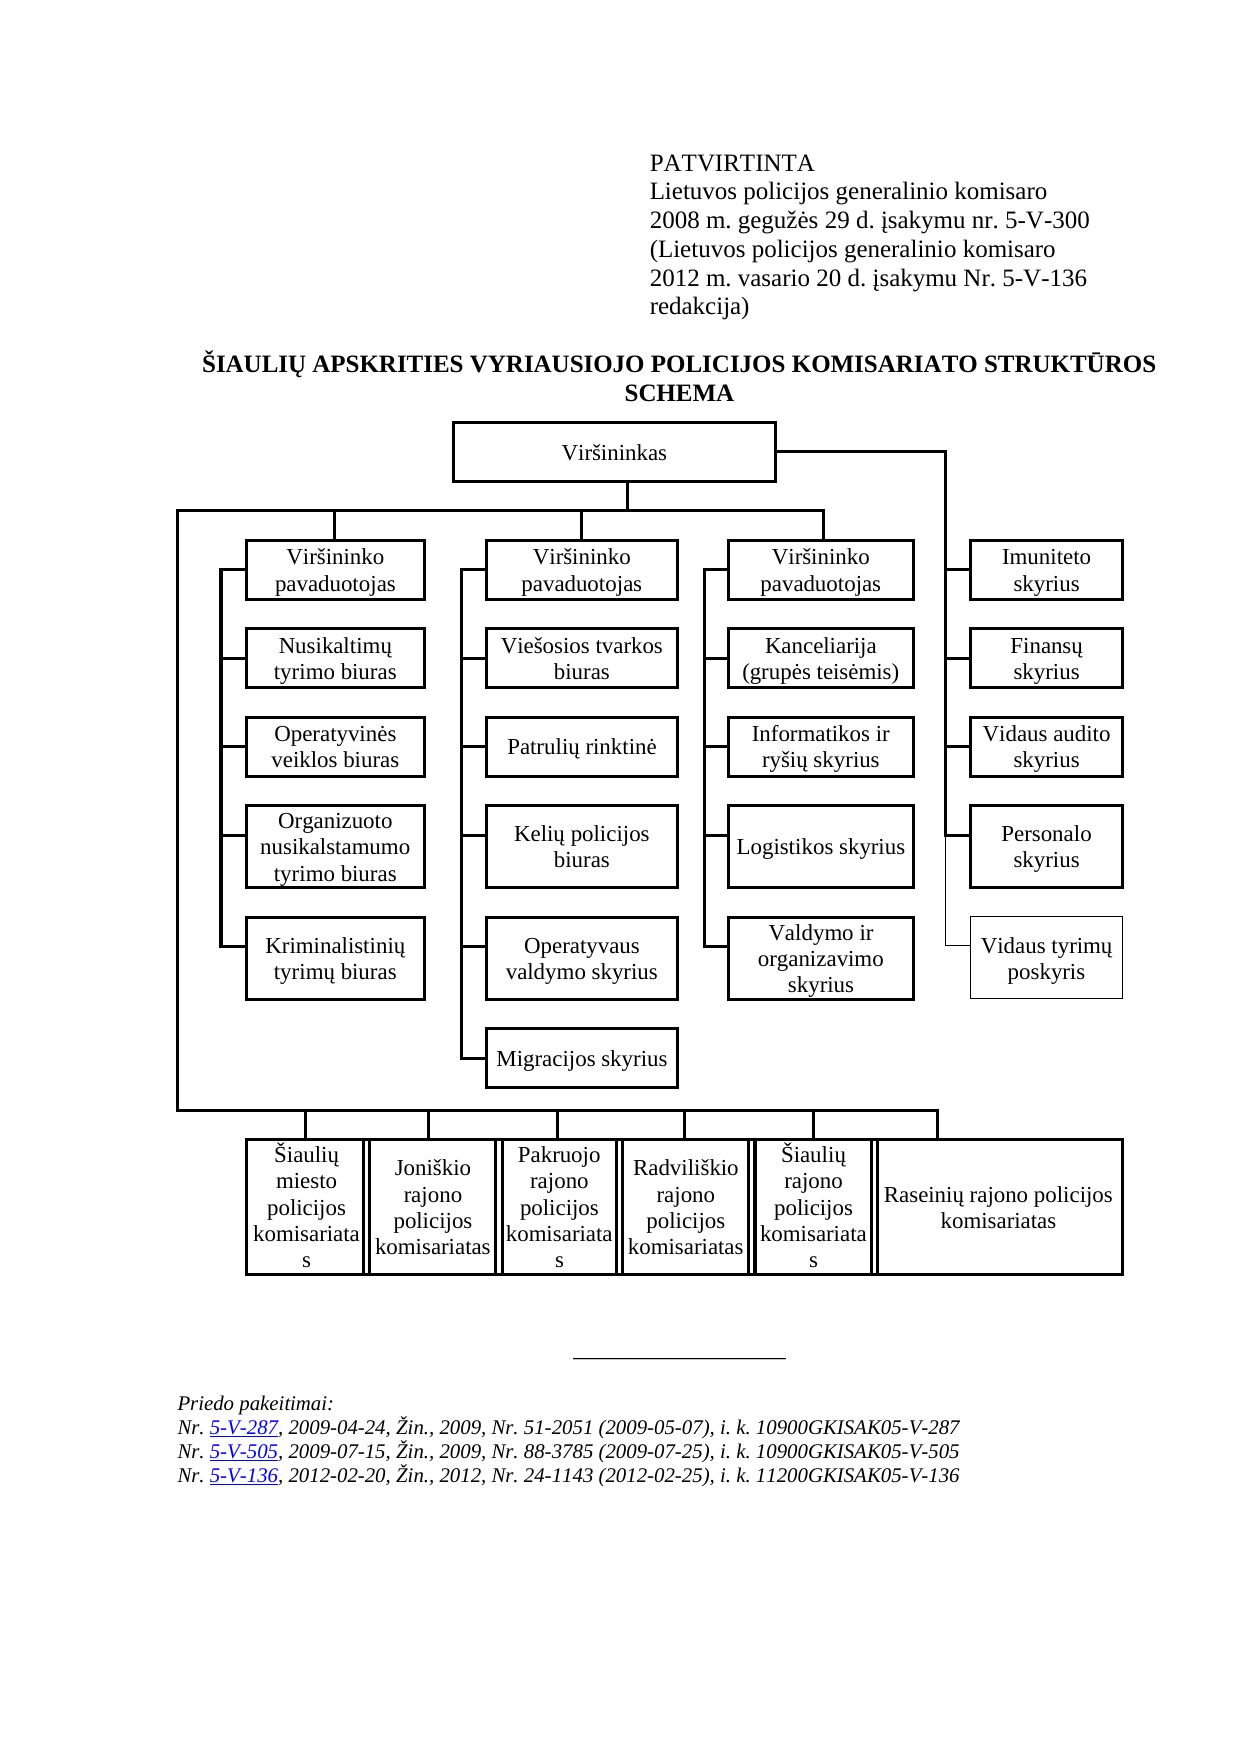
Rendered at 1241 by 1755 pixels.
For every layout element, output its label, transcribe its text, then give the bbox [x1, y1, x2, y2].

table_cell [915, 945, 970, 998]
table_cell [177, 480, 453, 509]
table_cell Šiaulių miesto policijos komisariatas [248, 1141, 362, 1273]
table_cell [777, 453, 913, 480]
table_cell [246, 778, 424, 804]
table_cell Viršininko pavaduotojas [730, 542, 912, 598]
table_cell [706, 804, 727, 833]
table_cell [223, 686, 246, 716]
text Lietuvos policijos generalinio komisaro [649, 176, 1181, 205]
table_cell [486, 889, 677, 916]
table_cell [971, 509, 1122, 539]
table_cell [223, 775, 246, 804]
table_cell [463, 916, 485, 945]
table_cell Nusikaltimų tyrimo biuras [248, 630, 423, 686]
text _________________ [177, 1333, 1181, 1362]
table_cell [629, 483, 677, 509]
table_cell Kanceliarija (grupės teisėmis) [730, 630, 912, 686]
table_cell [947, 450, 971, 480]
table_cell [463, 948, 485, 998]
table_cell [679, 716, 703, 745]
table_cell [486, 512, 580, 539]
table_cell [486, 778, 677, 804]
table_cell [223, 598, 246, 627]
table_cell [915, 657, 944, 686]
text PATVIRTINTA [649, 148, 1181, 176]
table_cell [426, 916, 460, 945]
table_cell [179, 512, 246, 539]
table_cell [453, 1086, 486, 1108]
table_cell [971, 450, 1122, 480]
table_cell [463, 598, 486, 627]
table_cell [179, 627, 219, 657]
table_cell [463, 660, 485, 686]
table_cell [223, 748, 245, 774]
table_cell [246, 601, 424, 627]
table_cell [915, 804, 944, 833]
table_cell Valdymo ir organizavimo skyrius [730, 919, 912, 998]
table_cell [728, 512, 822, 539]
text (Lietuvos policijos generalinio komisaro [649, 234, 1181, 263]
table_cell [179, 598, 219, 627]
table_cell [179, 1027, 221, 1057]
table_cell [915, 916, 945, 945]
table_cell [677, 512, 728, 539]
table_header Viršininkas [455, 424, 774, 480]
table_cell Joniškio rajono policijos komisariatas [371, 1141, 494, 1273]
text Nr. 5-V-287, 2009-04-24, Žin., 2009, Nr. 51-2051 (2009-05-07), i. k. 10900GKISAK05-V-287 [177, 1415, 1181, 1439]
table_cell [947, 660, 969, 686]
table_cell [179, 945, 221, 998]
table_cell [221, 948, 245, 998]
table_cell [177, 1112, 246, 1138]
table_cell [486, 689, 677, 716]
table_cell [971, 480, 1122, 509]
table_cell [179, 1086, 221, 1108]
table_cell [913, 686, 944, 716]
table_cell [463, 886, 486, 916]
table_cell Kriminalistinių tyrimų biuras [248, 919, 423, 998]
table_header [945, 421, 971, 450]
table_cell [463, 748, 485, 774]
table_cell [706, 775, 728, 804]
text Priedo pakeitimai: [177, 1391, 1181, 1415]
table_cell [426, 745, 460, 774]
table_cell [179, 834, 219, 886]
table_cell [946, 886, 971, 916]
text 2012 m. vasario 20 d. įsakymu Nr. 5-V-136 [649, 263, 1181, 291]
text Nr. 5-V-505, 2009-07-15, Žin., 2009, Nr. 88-3785 (2009-07-25), i. k. 10900GKISAK05-V-505 [177, 1439, 1181, 1463]
table_cell [223, 804, 245, 833]
table_cell [426, 568, 460, 598]
table_cell [424, 512, 486, 539]
table_cell [221, 998, 460, 1027]
table_cell [706, 571, 727, 598]
table_cell [463, 804, 485, 833]
table_cell [947, 598, 971, 627]
table_cell [559, 1112, 619, 1138]
table_cell [915, 539, 944, 568]
table_cell [619, 1112, 683, 1138]
table_cell [426, 657, 460, 686]
table_cell [177, 1138, 221, 1273]
table_cell [947, 716, 969, 745]
table_cell Personalo skyrius [972, 807, 1121, 886]
table_cell [426, 834, 460, 886]
table_cell [223, 916, 245, 945]
table_cell [728, 601, 913, 627]
table_cell [728, 689, 913, 716]
table_cell [706, 716, 727, 745]
table_cell [223, 660, 245, 686]
table_cell [947, 571, 969, 598]
table_cell [179, 775, 219, 804]
text Nr. 5-V-136, 2012-02-20, Žin., 2012, Nr. 24-1143 (2012-02-25), i. k. 11200GKISAK05-V-136 [177, 1463, 1181, 1487]
table_cell [915, 716, 944, 745]
table_cell [913, 598, 944, 627]
table_cell [426, 716, 460, 745]
table_cell [223, 571, 245, 598]
table_cell Informatikos ir ryšių skyrius [730, 719, 912, 774]
table_cell [463, 571, 485, 598]
table_cell [463, 686, 486, 716]
table_cell [971, 778, 1122, 804]
table_cell [246, 689, 424, 716]
table_cell [461, 539, 485, 568]
table_cell [221, 539, 245, 568]
table_cell [367, 1112, 427, 1138]
table_cell [706, 627, 727, 657]
table_cell Imuniteto skyrius [972, 542, 1121, 598]
table_cell [679, 745, 703, 774]
table_cell Viešosios tvarkos biuras [488, 630, 676, 686]
table_cell [221, 1027, 460, 1057]
table_cell Radviliškio rajono policijos komisariatas [624, 1141, 747, 1273]
table_cell Vidaus tyrimų poskyris [971, 917, 1122, 998]
table_cell Logistikos skyrius [730, 807, 912, 886]
table_cell [453, 483, 626, 509]
table_cell [915, 627, 944, 657]
table_cell [179, 716, 219, 745]
table_cell [223, 627, 245, 657]
table_cell [679, 945, 705, 998]
table_cell [463, 998, 486, 1027]
table_cell [679, 627, 703, 657]
table_cell Šiaulių rajono policijos komisariatas [757, 1141, 870, 1273]
table_cell [246, 889, 424, 916]
table_cell Finansų skyrius [972, 630, 1121, 686]
table_cell [947, 509, 971, 539]
table_cell [179, 568, 219, 598]
table_cell [706, 748, 727, 774]
table_cell [706, 837, 727, 886]
table_cell [947, 804, 969, 833]
table_cell [583, 512, 677, 539]
table_cell [336, 512, 424, 539]
table_cell [679, 916, 703, 945]
text ŠIAULIŲ APSKRITIES VYRIAUSIOJO POLICIJOS KOMISARIATO STRUKTŪROS SCHEMA [177, 349, 1181, 406]
table_cell [677, 886, 703, 916]
table_cell Patrulių rinktinė [488, 719, 676, 774]
table_cell [913, 775, 944, 804]
table_cell [728, 778, 913, 804]
table_cell [946, 916, 970, 945]
table_cell Organizuoto nusikalstamumo tyrimo biuras [248, 807, 423, 886]
table_cell [705, 539, 727, 568]
table_cell [947, 627, 969, 657]
table_cell [947, 686, 971, 716]
table_cell [971, 889, 1122, 916]
table_cell [179, 998, 221, 1027]
table_cell [939, 1109, 1002, 1138]
table_cell [915, 745, 944, 774]
table_cell [424, 598, 460, 627]
table_cell [946, 837, 969, 886]
table_header [177, 421, 452, 450]
table_cell [223, 886, 246, 916]
table_cell Viršininko pavaduotojas [248, 542, 423, 598]
table_cell [677, 598, 703, 627]
table_cell [679, 539, 705, 568]
table_cell [915, 568, 944, 598]
table_cell [463, 627, 485, 657]
table_cell [179, 916, 219, 945]
table_cell [179, 686, 219, 716]
table_cell [430, 1112, 499, 1138]
table_cell [752, 1112, 812, 1138]
table_cell [424, 686, 460, 716]
table_cell Operatyvaus valdymo skyrius [488, 919, 676, 998]
table_cell [825, 509, 913, 539]
table_cell [677, 775, 703, 804]
table_cell [179, 745, 219, 774]
table_cell [463, 1027, 485, 1057]
table_cell [486, 601, 677, 627]
table_cell [728, 889, 913, 916]
table_cell [426, 627, 460, 657]
table_cell [179, 886, 219, 916]
table_cell [486, 1089, 677, 1108]
table_cell [179, 657, 219, 686]
table_cell [426, 804, 460, 833]
table_cell [913, 453, 944, 480]
text 2008 m. gegužės 29 d. įsakymu nr. 5-V-300 [649, 205, 1181, 234]
table_cell [706, 598, 728, 627]
table_cell [246, 1112, 304, 1138]
table_cell [1061, 1109, 1122, 1138]
table_cell [246, 512, 333, 539]
table_cell Pakruojo rajono policijos komisariatas [504, 1141, 615, 1273]
table_cell [679, 1027, 1122, 1057]
table_cell Operatyvinės veiklos biuras [248, 719, 423, 774]
table_cell [463, 837, 485, 886]
table_cell [179, 804, 219, 833]
table_cell [679, 657, 703, 686]
table_cell [424, 886, 460, 916]
table_cell Vidaus audito skyrius [972, 719, 1121, 774]
table_cell [679, 834, 703, 886]
table_cell [971, 689, 1122, 716]
table_cell [686, 1112, 752, 1138]
table_cell [947, 748, 969, 774]
table_cell Viršininko pavaduotojas [488, 542, 676, 598]
table_cell [223, 716, 245, 745]
table_cell [706, 916, 727, 945]
table_cell [947, 539, 969, 568]
table_cell [426, 539, 461, 568]
table_cell [971, 601, 1122, 627]
table_header [913, 421, 945, 450]
table_cell [679, 1057, 1122, 1086]
text redakcija) [649, 291, 1181, 320]
table_cell [463, 716, 485, 745]
table_cell [706, 886, 728, 916]
table_cell [499, 1112, 556, 1138]
table_cell [677, 1086, 1122, 1108]
table_cell [463, 775, 486, 804]
table_cell [947, 775, 971, 804]
table_cell [679, 568, 703, 598]
table_cell [947, 480, 971, 509]
table_cell [875, 1112, 936, 1138]
table_header [971, 421, 1122, 450]
table_cell [679, 804, 703, 833]
table_cell [915, 834, 945, 886]
table_cell [913, 886, 945, 916]
table_cell [706, 660, 727, 686]
table_cell [705, 948, 727, 998]
table_cell [1002, 1109, 1061, 1138]
table_cell [179, 539, 221, 568]
table_cell [486, 1001, 677, 1027]
table_cell [179, 1057, 221, 1086]
table_cell Kelių policijos biuras [488, 807, 676, 886]
table_cell Raseinių rajono policijos komisariatas [879, 1141, 1121, 1273]
table_cell [677, 483, 775, 509]
table_cell [221, 1138, 245, 1273]
table_cell [775, 480, 913, 509]
table_cell [307, 1112, 367, 1138]
table_cell [424, 775, 460, 804]
table_cell Migracijos skyrius [488, 1030, 676, 1086]
table_header [777, 421, 913, 450]
table_cell [426, 945, 460, 998]
table_cell [706, 686, 728, 716]
table_cell [677, 998, 1122, 1027]
table_cell [913, 480, 944, 509]
table_cell [815, 1112, 875, 1138]
table_cell [677, 686, 703, 716]
table_cell [177, 450, 452, 480]
table_cell [913, 509, 944, 539]
table_cell [221, 1057, 485, 1086]
table_cell [223, 837, 245, 886]
table_cell [221, 1086, 453, 1108]
